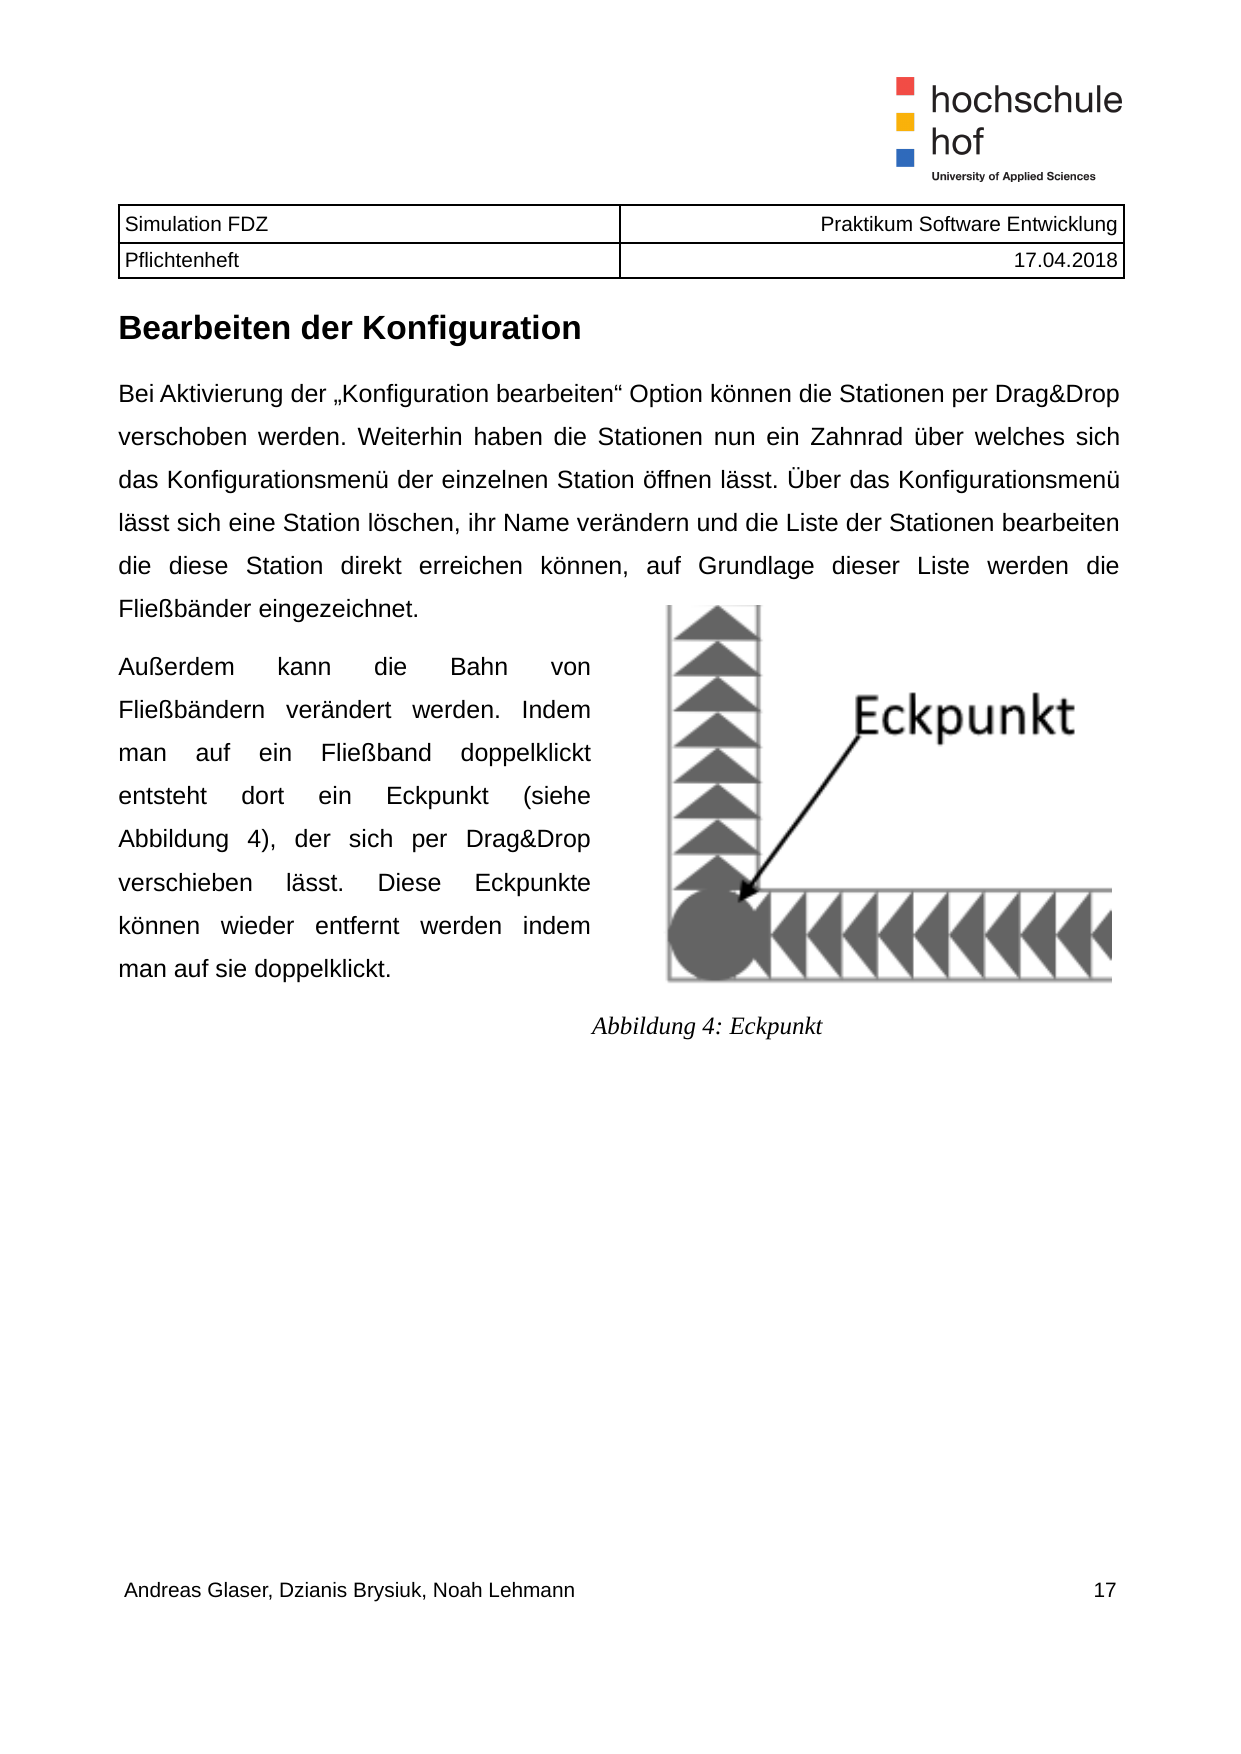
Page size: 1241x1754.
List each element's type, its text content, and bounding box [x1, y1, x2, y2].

text Bei Aktivierung der „Konfiguration bearbeiten“ Option können die Stationen per Drag&Drop verschoben werden. Weiterhin haben die Stationen nun ein Zahnrad über welches sich das Konfigurationsmenü der einzelnen Station öffnen lässt. Über das Konfigurationsmenü lässt sich eine Station löschen, ihr Name verändern und die Liste der Stationen bearbeiten die diese Station direkt erreichen können, auf Grundlage dieser Liste werden die Fließbänder eingezeichnet. [118, 378, 1122, 623]
picture [896, 77, 1122, 182]
text Abbildung 4: Eckpunkt [592, 1008, 1115, 1039]
subtitle Bearbeiten der Konfiguration [118, 308, 1122, 347]
picture [594, 605, 1112, 1008]
text Außerdem kann die Bahn von Fließbändern verändert werden. Indem man auf ein Fließband doppelklickt entsteht dort ein Eckpunkt (siehe Abbildung 4), der sich per Drag&Drop verschieben lässt. Diese Eckpunkte können wieder entfernt werden indem man auf sie doppelklickt. [118, 652, 592, 982]
